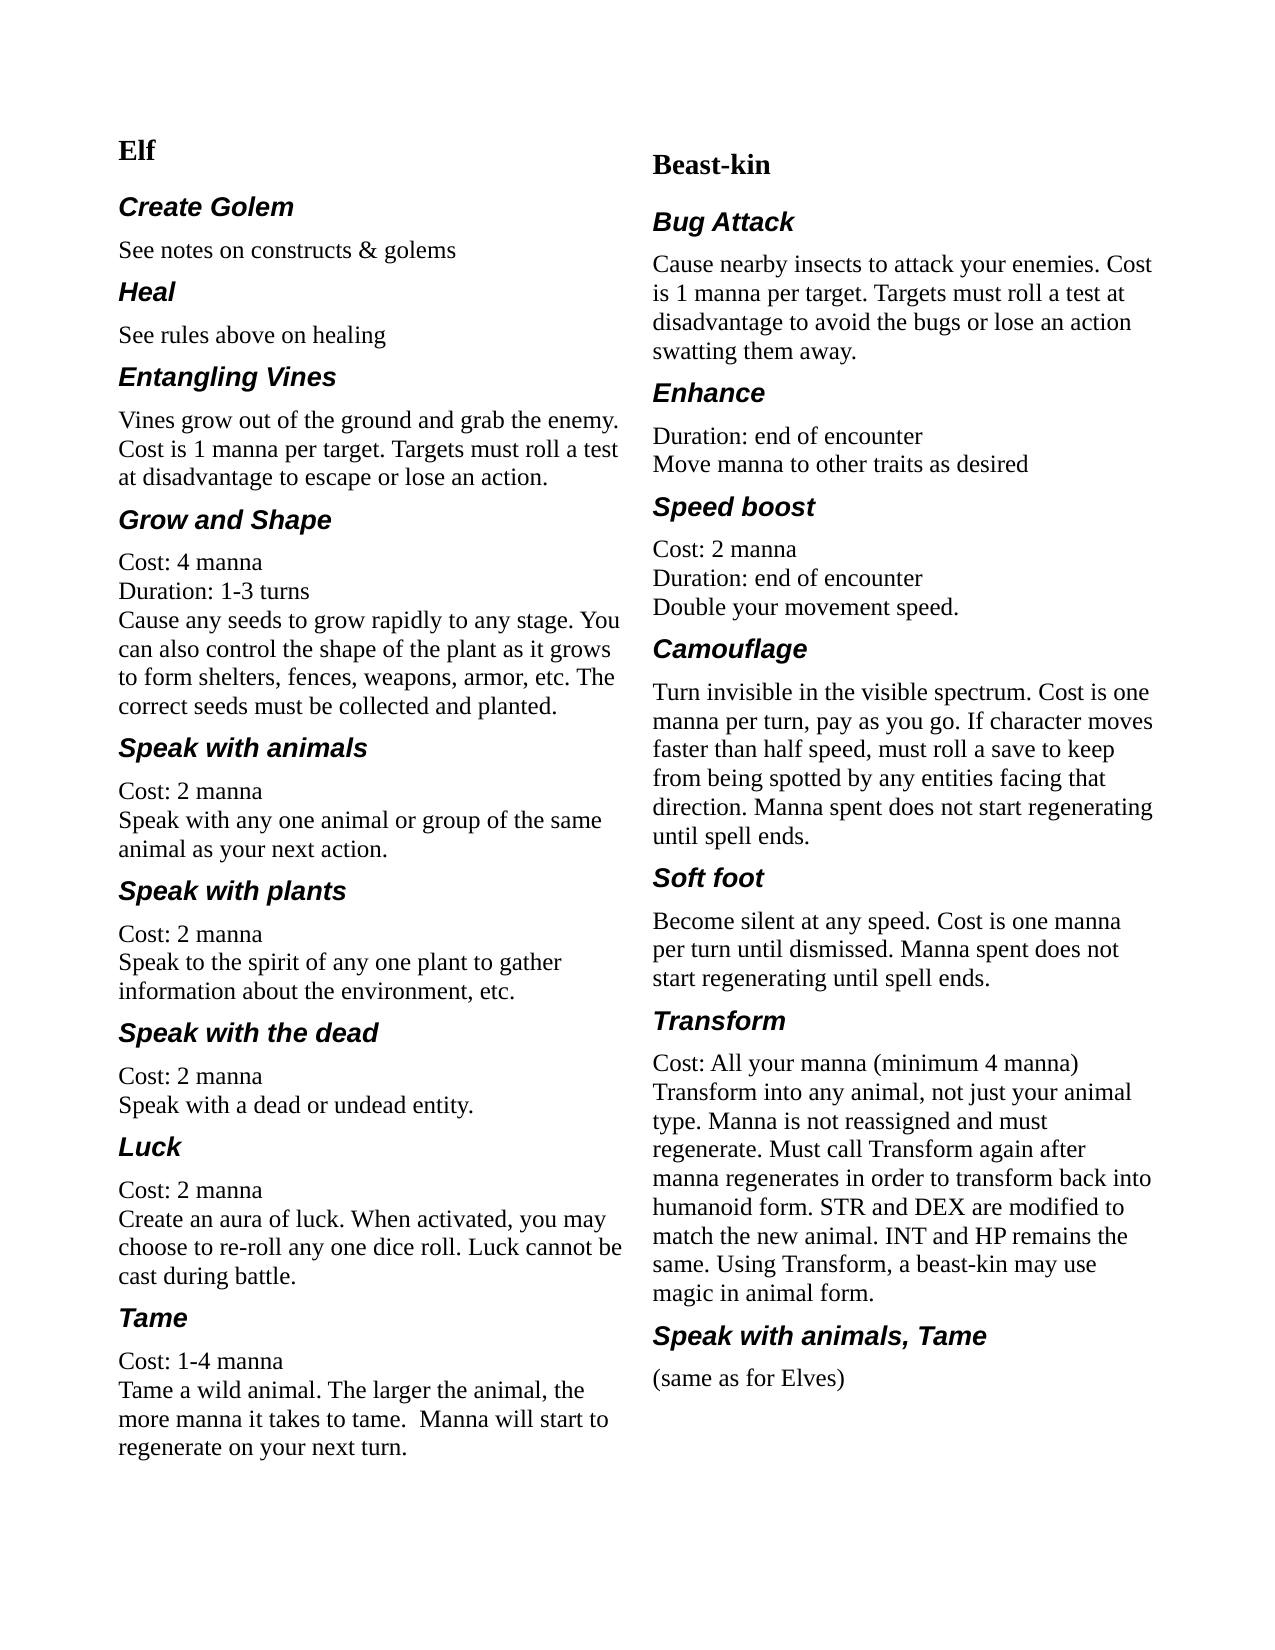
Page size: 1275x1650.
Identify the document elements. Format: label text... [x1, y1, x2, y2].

text See notes on constructs & golems [118, 235, 622, 264]
subtitle Speed boost [652, 491, 1157, 522]
subtitle Speak with plants [118, 875, 622, 906]
subtitle Enhance [652, 377, 1157, 408]
subtitle Luck [118, 1131, 622, 1162]
text Cost: 2 manna [652, 534, 1157, 563]
subtitle Heal [118, 276, 622, 307]
text Move manna to other traits as desired [652, 449, 1157, 478]
text See rules above on healing [118, 320, 622, 349]
text Duration: 1-3 turns [118, 576, 622, 605]
text Cost: 2 manna [118, 1175, 622, 1204]
subtitle Grow and Shape [118, 504, 622, 535]
text Cause any seeds to grow rapidly to any stage. You can also control the shape of the plant as it grows to form shelters, fences, weapons, armor, etc. The correct seeds must be collected and planted. [118, 605, 622, 720]
text Cost: 4 manna [118, 547, 622, 576]
text Speak with any one animal or group of the same animal as your next action. [118, 805, 622, 862]
subtitle Entangling Vines [118, 361, 622, 392]
text Speak to the spirit of any one plant to gather information about the environment, etc. [118, 947, 622, 1005]
subtitle Soft foot [652, 862, 1157, 893]
text Create an aura of luck. When activated, you may choose to re-roll any one dice roll. Luck cannot be cast during battle. [118, 1204, 622, 1290]
subtitle Beast-kin [652, 147, 1157, 181]
subtitle Speak with the dead [118, 1017, 622, 1049]
text Cause nearby insects to attack your enemies. Cost is 1 manna per target. Targets must roll a test at disadvantage to avoid the bugs or lose an action swatting them away. [652, 249, 1157, 364]
text Transform into any animal, not just your animal type. Manna is not reassigned and must regenerate. Must call Transform again after manna regenerates in order to transform back into humanoid form. STR and DEX are modified to match the new animal. INT and HP remains the same. Using Transform, a beast-kin may use magic in animal form. [652, 1077, 1157, 1307]
subtitle Tame [118, 1302, 622, 1334]
text (same as for Elves) [652, 1363, 1157, 1392]
subtitle Create Golem [118, 191, 622, 222]
subtitle Transform [652, 1004, 1157, 1036]
text Duration: end of encounter [652, 421, 1157, 449]
subtitle Speak with animals [118, 732, 622, 764]
subtitle Camouflage [652, 633, 1157, 664]
text Tame a wild animal. The larger the animal, the more manna it takes to tame. Manna will start to regenerate on your next turn. [118, 1375, 622, 1461]
text Turn invisible in the visible spectrum. Cost is one manna per turn, pay as you go. If character moves faster than half speed, must roll a save to keep from being spotted by any entities facing that direction. Manna spent does not start regenerating until spell ends. [652, 677, 1157, 849]
subtitle Speak with animals, Tame [652, 1319, 1157, 1351]
text Duration: end of encounter [652, 563, 1157, 592]
text Cost: 2 manna [118, 776, 622, 805]
text Speak with a dead or undead entity. [118, 1090, 622, 1119]
subtitle Bug Attack [652, 206, 1157, 237]
text Become silent at any speed. Cost is one manna per turn until dismissed. Manna spent does not start regenerating until spell ends. [652, 906, 1157, 992]
subtitle Elf [118, 133, 622, 166]
text Double your movement speed. [652, 592, 1157, 621]
text Cost: 2 manna [118, 1061, 622, 1090]
text Vines grow out of the ground and grab the enemy. Cost is 1 manna per target. Targets must roll a test at disadvantage to escape or lose an action. [118, 405, 622, 491]
text Cost: 1-4 manna [118, 1346, 622, 1375]
text Cost: All your manna (minimum 4 manna) [652, 1048, 1157, 1077]
text Cost: 2 manna [118, 919, 622, 947]
